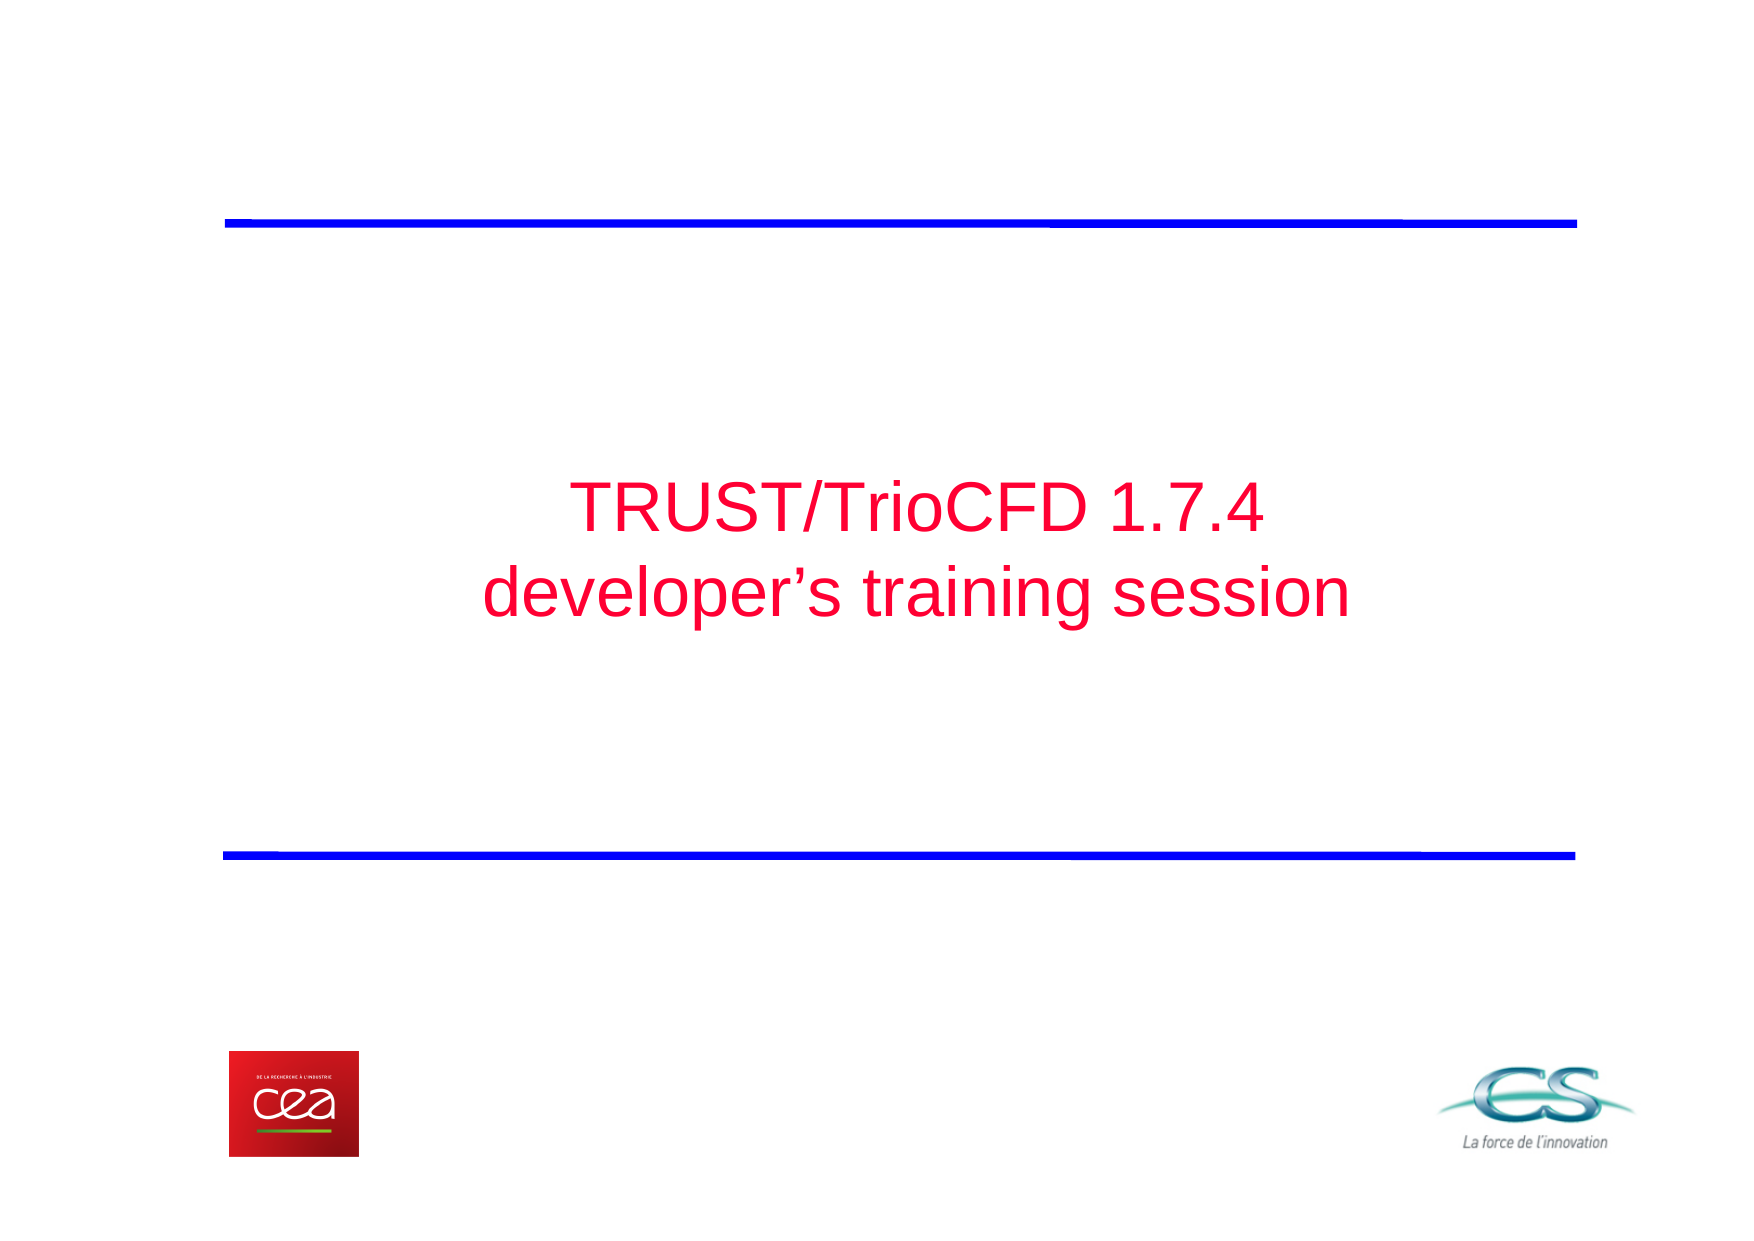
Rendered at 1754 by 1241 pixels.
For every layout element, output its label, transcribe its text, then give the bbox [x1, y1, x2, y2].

picture [229, 1051, 359, 1157]
picture [1433, 1058, 1643, 1158]
title TRUST/TrioCFD 1.7.4 developer’s training session [344, 453, 1492, 638]
